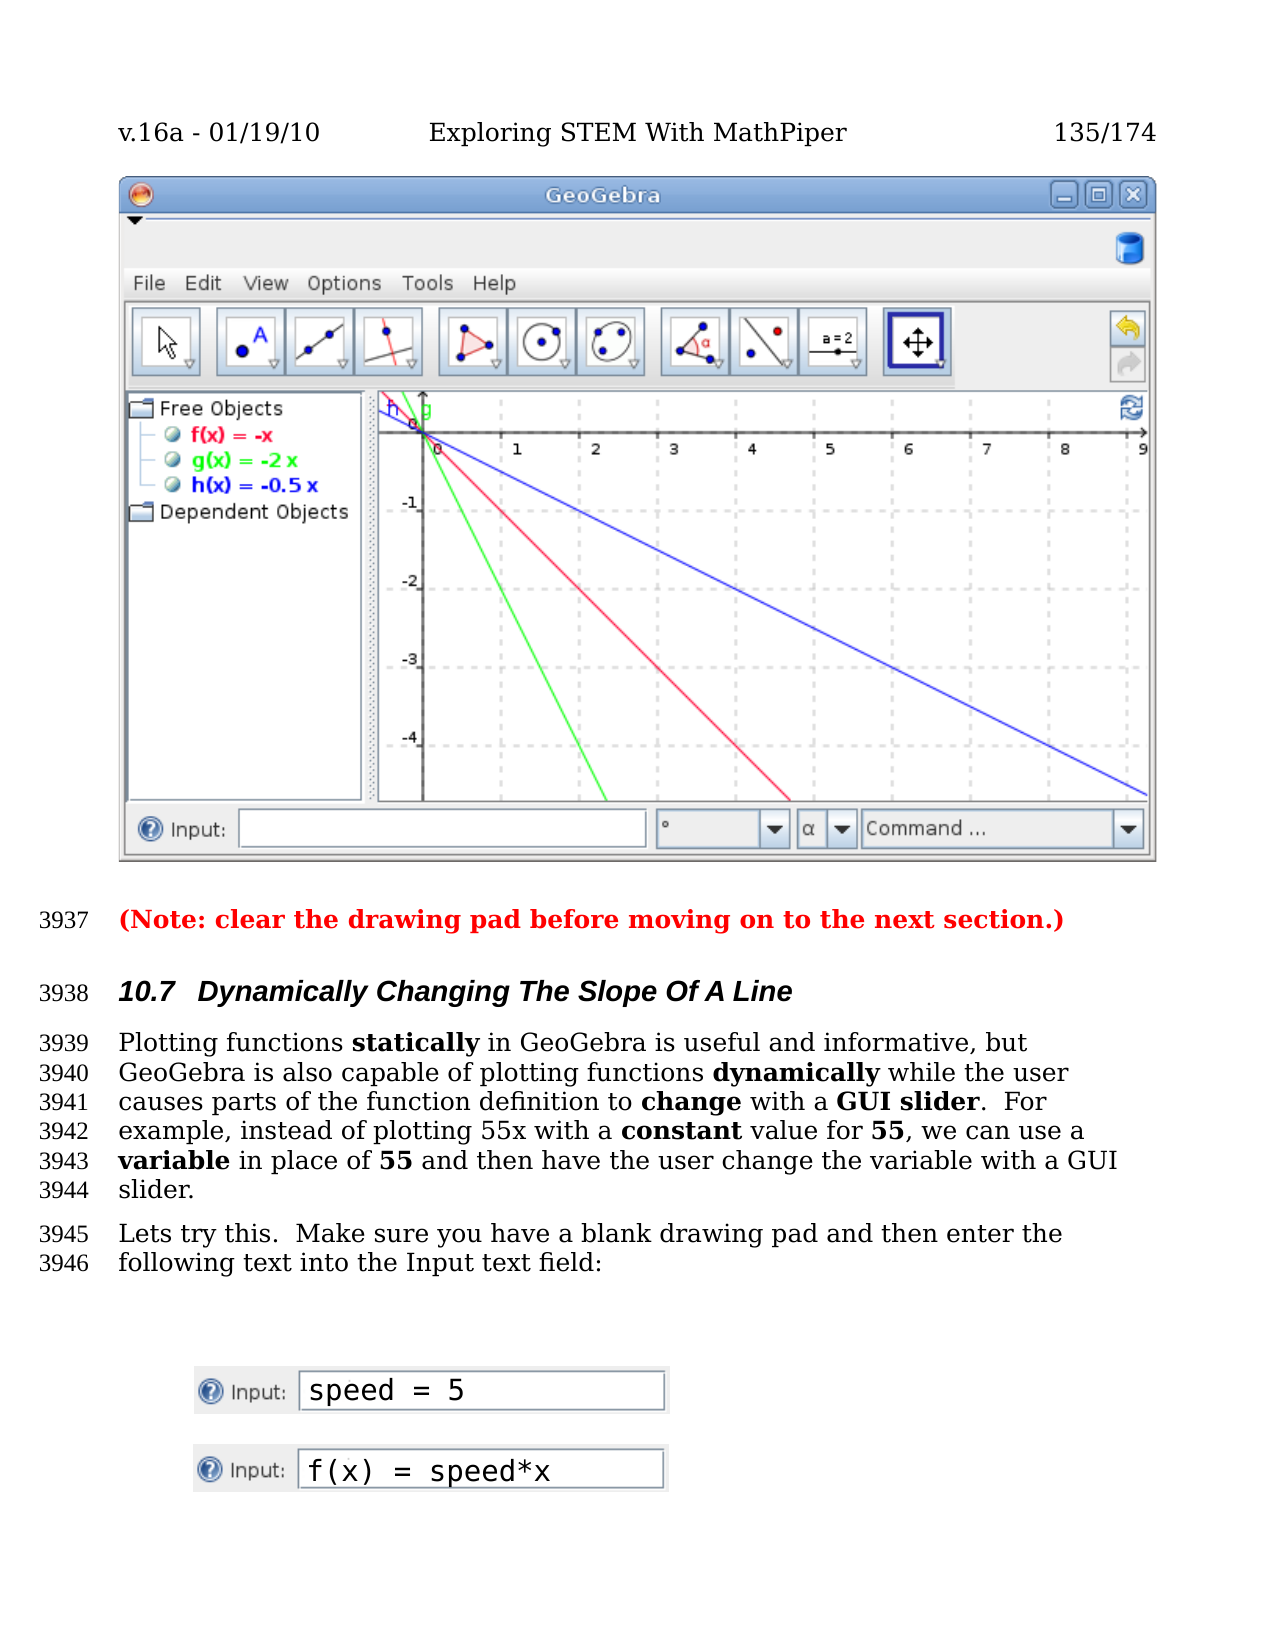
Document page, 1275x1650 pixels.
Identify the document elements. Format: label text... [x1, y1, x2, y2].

text (Note: clear the drawing pad before moving on to the next section.) [118, 905, 1157, 935]
picture [118, 176, 1157, 862]
text Lets try this. Make sure you have a blank drawing pad and then enter the following text into the Input text field: [118, 1219, 1157, 1278]
subtitle Dynamically Changing The Slope Of A Line [118, 974, 1157, 1007]
text Plotting functions statically in GeoGebra is useful and informative, but GeoGebra is also capable of plotting functions dynamically while the user causes parts of the function definition to change with a GUI slider. For example, instead of plotting 55x with a constant value for 55, we can use a variable in place of 55 and then have the user change the variable with a GUI slider. [118, 1028, 1157, 1204]
